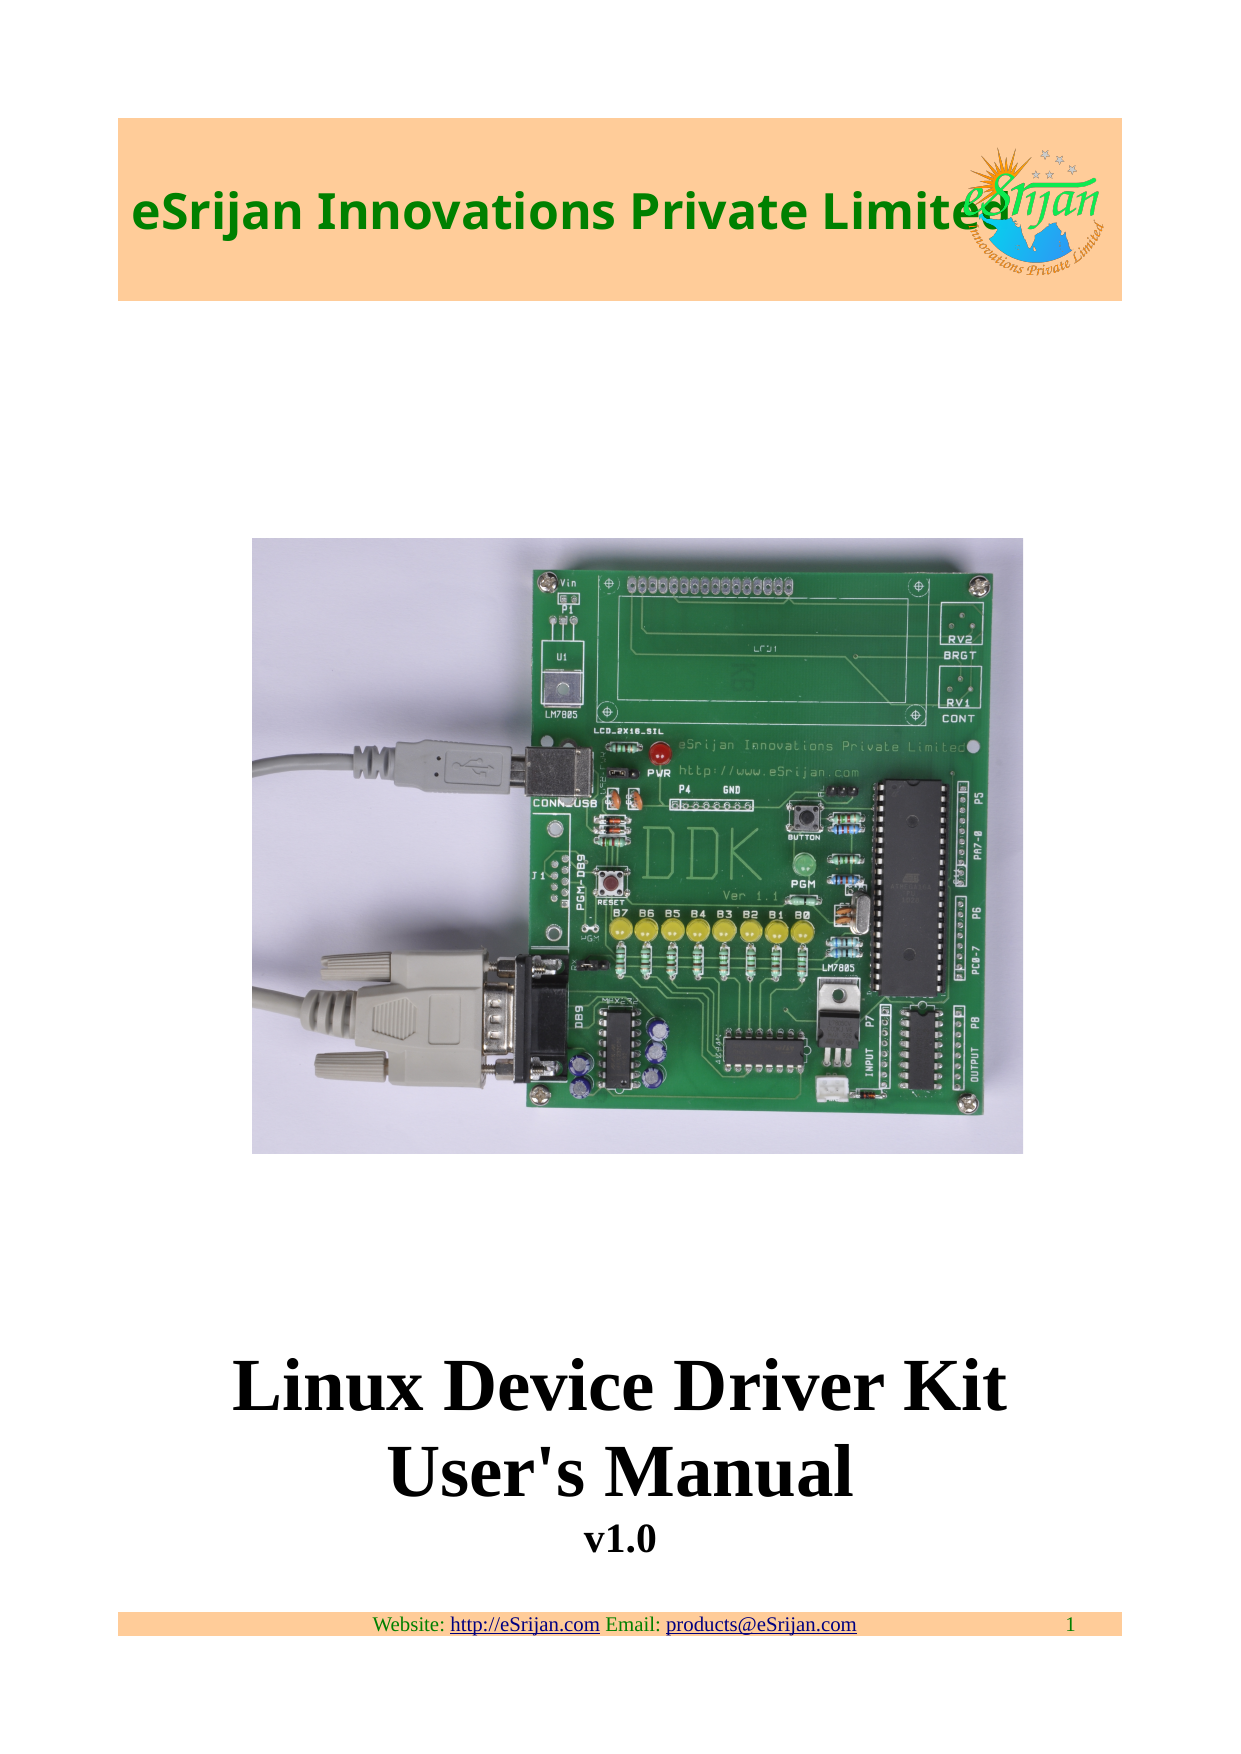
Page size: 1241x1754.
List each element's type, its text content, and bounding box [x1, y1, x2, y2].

text User's Manual [118, 1427, 1122, 1513]
picture [252, 538, 1024, 1154]
text v1.0 [118, 1513, 1122, 1561]
text Linux Device Driver Kit [118, 1341, 1122, 1427]
picture [958, 126, 1114, 282]
